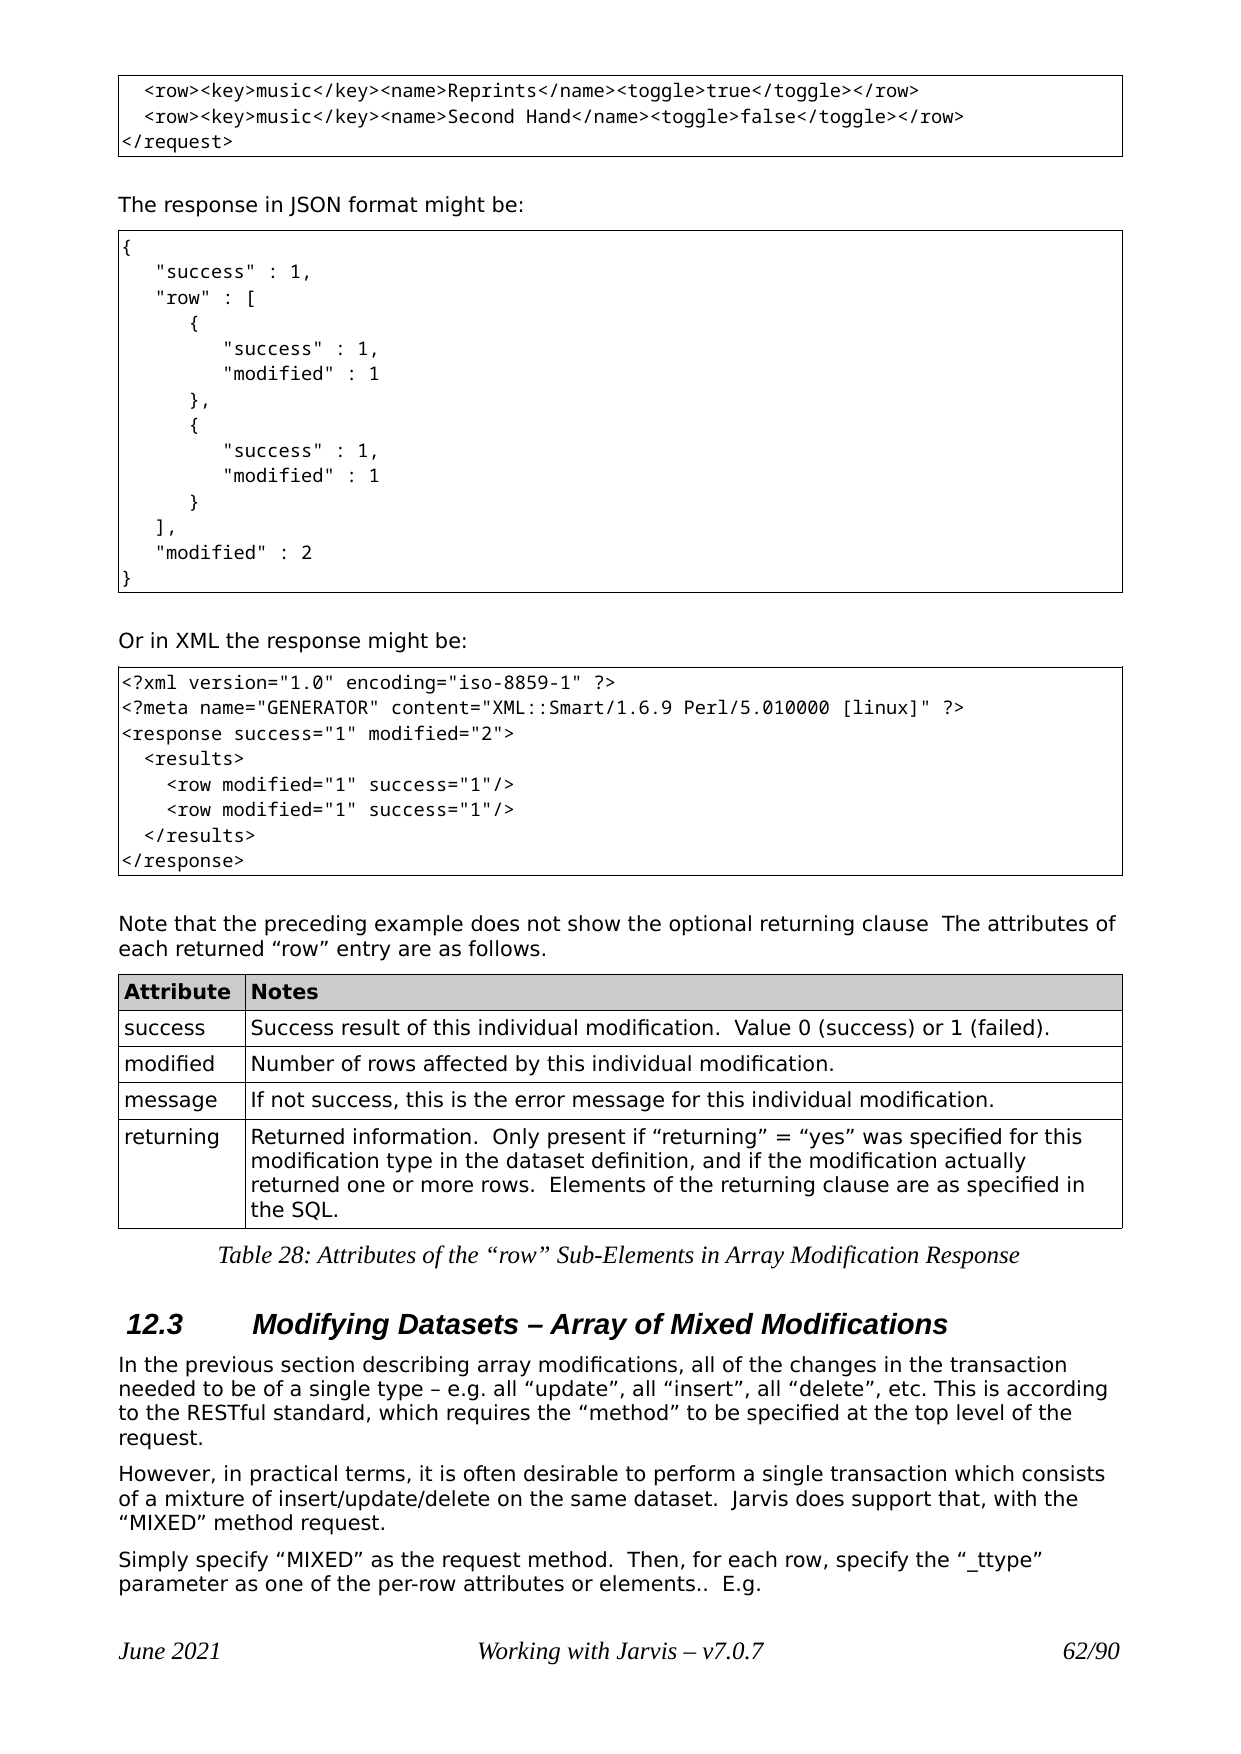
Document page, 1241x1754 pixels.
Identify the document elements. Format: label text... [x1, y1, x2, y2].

table_cell modified [119, 1047, 245, 1082]
text The response in JSON format might be: [118, 193, 1122, 218]
table_cell message [119, 1083, 245, 1118]
text "modified" : 1 [119, 358, 1122, 383]
text "row" : [ [119, 281, 1122, 307]
text "modified" : 1 [119, 460, 1122, 486]
text { [119, 307, 1122, 332]
text </request> [119, 126, 1122, 156]
table_cell Returned information. Only present if “returning” = “yes” was specified for this modification type in the dataset definition, and if the modification actually returned one or more rows. Elements of the returning clause are as specified in the SQL. [246, 1120, 1122, 1228]
text Simply specify “MIXED” as the request method. Then, for each row, specify the “_ttype” parameter as one of the per-row attributes or elements.. E.g. [118, 1548, 1122, 1596]
table_header Attribute [119, 975, 245, 1010]
text "success" : 1, [119, 434, 1122, 460]
table_cell returning [119, 1120, 245, 1228]
text Or in XML the response might be: [118, 629, 1122, 654]
text In the previous section describing array modifications, all of the changes in the transaction needed to be of a single type – e.g. all “update”, all “insert”, all “delete”, etc. This is according to the RESTful standard, which requires the “method” to be specified at the top level of the request. [118, 1353, 1122, 1450]
text </response> [119, 845, 1122, 875]
text } [119, 562, 1122, 592]
table_cell If not success, this is the error message for this individual modification. [246, 1083, 1122, 1118]
text } [119, 486, 1122, 511]
text <row modified="1" success="1"/> [119, 768, 1122, 794]
text Table 28: Attributes of the “row” Sub-Elements in Array Modification Response [118, 1241, 1122, 1269]
text "modified" : 2 [119, 537, 1122, 562]
text <results> [119, 743, 1122, 768]
table_cell Success result of this individual modification. Value 0 (success) or 1 (failed). [246, 1011, 1122, 1046]
text }, [119, 383, 1122, 409]
table_cell success [119, 1011, 245, 1046]
text <row><key>music</key><name>Second Hand</name><toggle>false</toggle></row> [119, 101, 1122, 126]
text { [119, 231, 1122, 256]
table_cell Number of rows affected by this individual modification. [246, 1047, 1122, 1082]
text "success" : 1, [119, 256, 1122, 281]
text <?meta name="GENERATOR" content="XML::Smart/1.6.9 Perl/5.010000 [linux]" ?> [119, 692, 1122, 717]
text <response success="1" modified="2"> [119, 717, 1122, 743]
text <row modified="1" success="1"/> [119, 794, 1122, 819]
subtitle Modifying Datasets – Array of Mixed Modifications [118, 1307, 1122, 1340]
text { [119, 409, 1122, 434]
text Note that the preceding example does not show the optional returning clause The attributes of each returned “row” entry are as follows. [118, 912, 1122, 961]
text ], [119, 511, 1122, 537]
text <row><key>music</key><name>Reprints</name><toggle>true</toggle></row> [119, 76, 1122, 101]
text </results> [119, 819, 1122, 845]
table_header Notes [246, 975, 1122, 1010]
text However, in practical terms, it is often desirable to perform a single transaction which consists of a mixture of insert/update/delete on the same dataset. Jarvis does support that, with the “MIXED” method request. [118, 1462, 1122, 1535]
text <?xml version="1.0" encoding="iso-8859-1" ?> [119, 668, 1122, 692]
text "success" : 1, [119, 332, 1122, 358]
